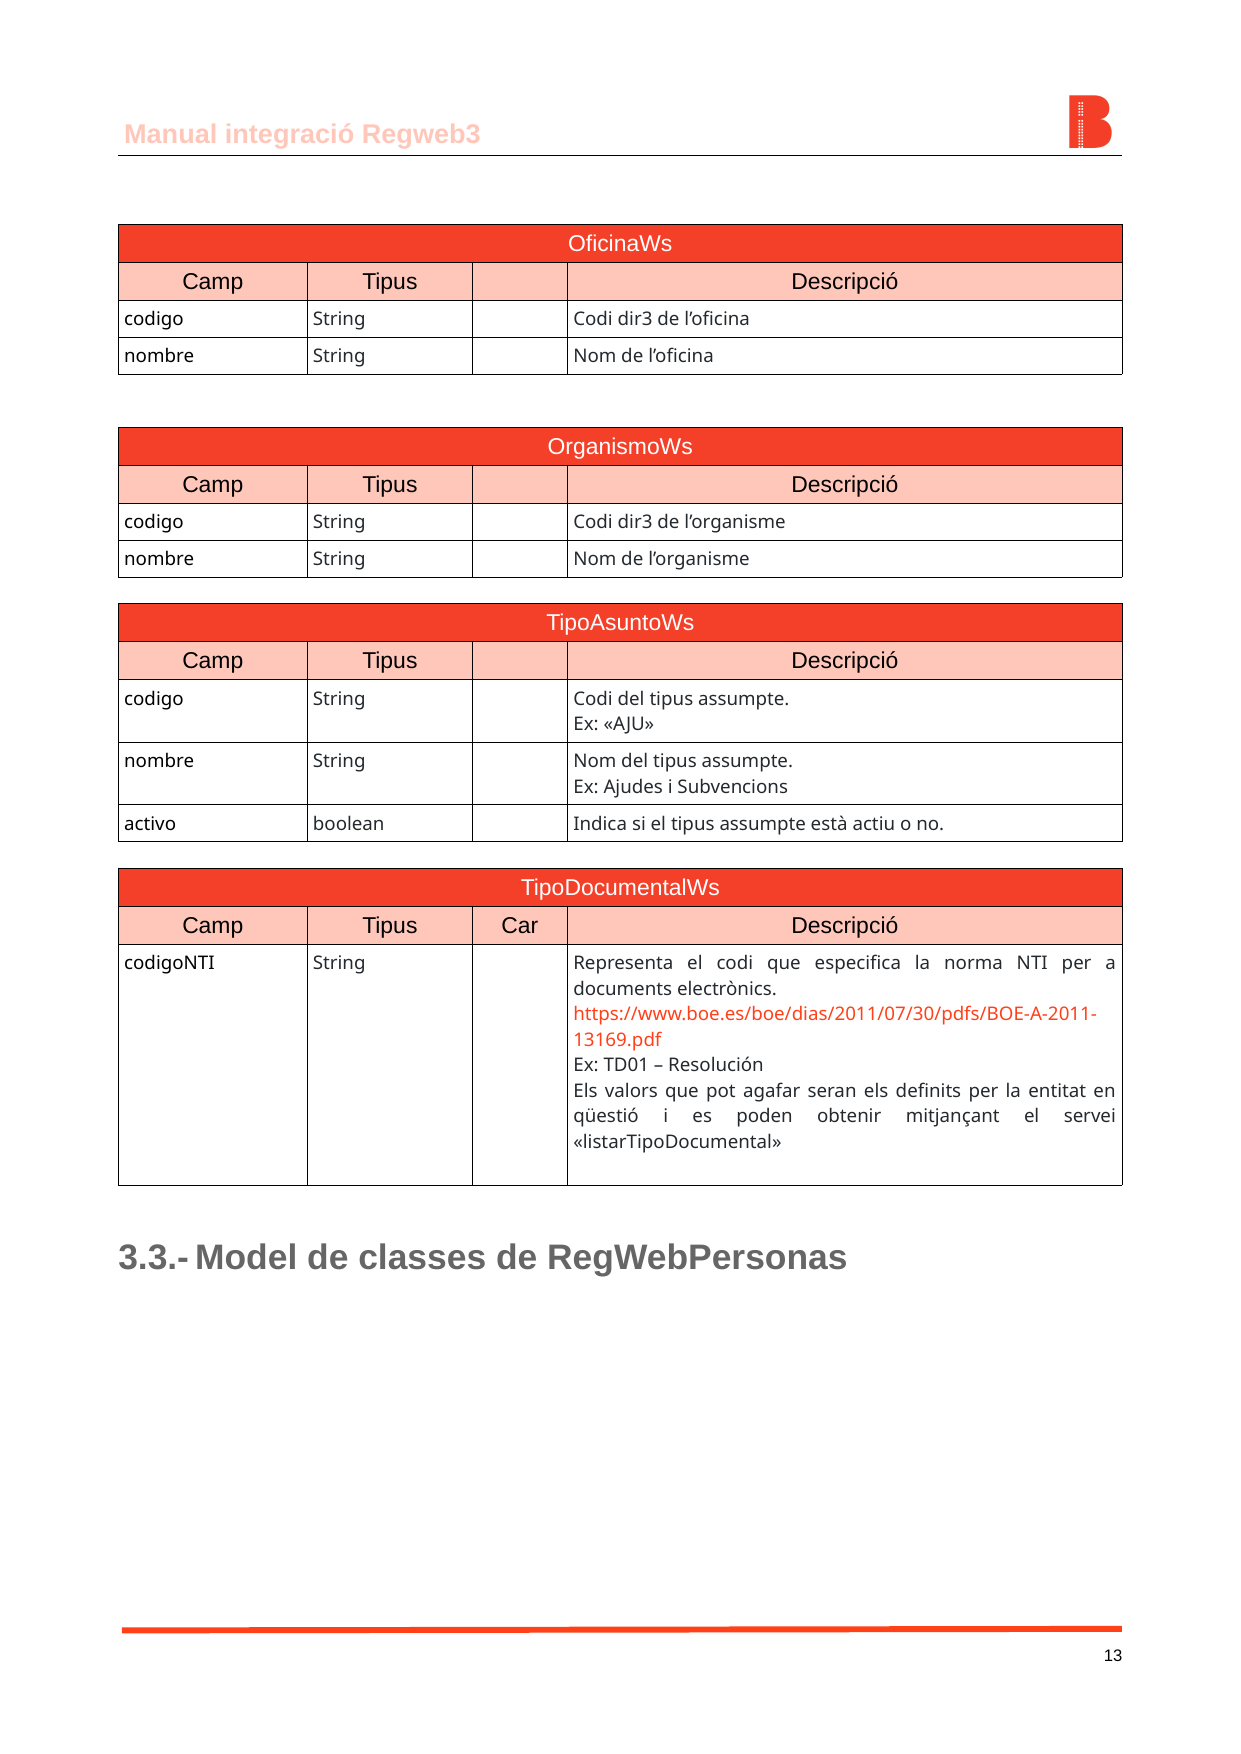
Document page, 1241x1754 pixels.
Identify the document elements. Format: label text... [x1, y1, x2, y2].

table_cell String [308, 680, 472, 742]
table_cell boolean [308, 805, 472, 841]
table_cell [473, 301, 567, 337]
table_cell [473, 945, 567, 1185]
table_cell codigo [119, 504, 307, 540]
table_cell Camp [119, 466, 307, 503]
table_cell nombre [119, 541, 307, 577]
table_cell Nom del tipus assumpte. Ex: Ajudes i Subvencions [568, 743, 1122, 804]
table_cell codigo [119, 680, 307, 742]
table_cell Tipus [308, 263, 472, 300]
table_cell Codi dir3 de l’organisme [568, 504, 1122, 540]
table_header OrganismoWs [119, 428, 1122, 465]
table_cell activo [119, 805, 307, 841]
table_header TipoDocumentalWs [119, 869, 1122, 906]
subtitle Model de classes de RegWebPersonas [118, 1236, 1122, 1277]
table_header OficinaWs [119, 225, 1122, 262]
table_cell Descripció [568, 907, 1122, 944]
table_cell Indica si el tipus assumpte està actiu o no. [568, 805, 1122, 841]
picture [1063, 94, 1117, 150]
table_cell [473, 338, 567, 374]
table_cell Tipus [308, 466, 472, 503]
table_cell Camp [119, 907, 307, 944]
table_cell String [308, 743, 472, 804]
table_cell [473, 642, 567, 679]
table_cell codigo [119, 301, 307, 337]
table_cell [473, 263, 567, 300]
table_cell Descripció [568, 642, 1122, 679]
table_cell [473, 541, 567, 577]
table_cell Tipus [308, 907, 472, 944]
table_cell Car [473, 907, 567, 944]
table_cell Camp [119, 642, 307, 679]
table_cell codigoNTI [119, 945, 307, 1185]
table_cell Descripció [568, 263, 1122, 300]
table_cell Descripció [568, 466, 1122, 503]
table_cell [473, 466, 567, 503]
table_cell Codi del tipus assumpte. Ex: «AJU» [568, 680, 1122, 742]
table_cell [473, 504, 567, 540]
table_cell nombre [119, 743, 307, 804]
table_cell Nom de l’oficina [568, 338, 1122, 374]
table_cell String [308, 541, 472, 577]
table_cell Camp [119, 263, 307, 300]
table_cell Codi dir3 de l’oficina [568, 301, 1122, 337]
table_cell [473, 743, 567, 804]
table_cell String [308, 504, 472, 540]
table_cell Tipus [308, 642, 472, 679]
table_cell Representa el codi que especifica la norma NTI per a documents electrònics. https://www.boe.es/boe/dias/2011/07/30/pdfs/BOE-A-2011-13169.pdf Ex: TD01 – Resolución Els valors que pot agafar seran els definits per la entitat en qüestió i es poden obtenir mitjançant el servei «listarTipoDocumental» [568, 945, 1122, 1185]
table_cell String [308, 338, 472, 374]
table_cell [473, 680, 567, 742]
table_header TipoAsuntoWs [119, 604, 1122, 641]
table_cell nombre [119, 338, 307, 374]
table_cell String [308, 301, 472, 337]
table_cell String [308, 945, 472, 1185]
table_cell Nom de l’organisme [568, 541, 1122, 577]
table_cell [473, 805, 567, 841]
